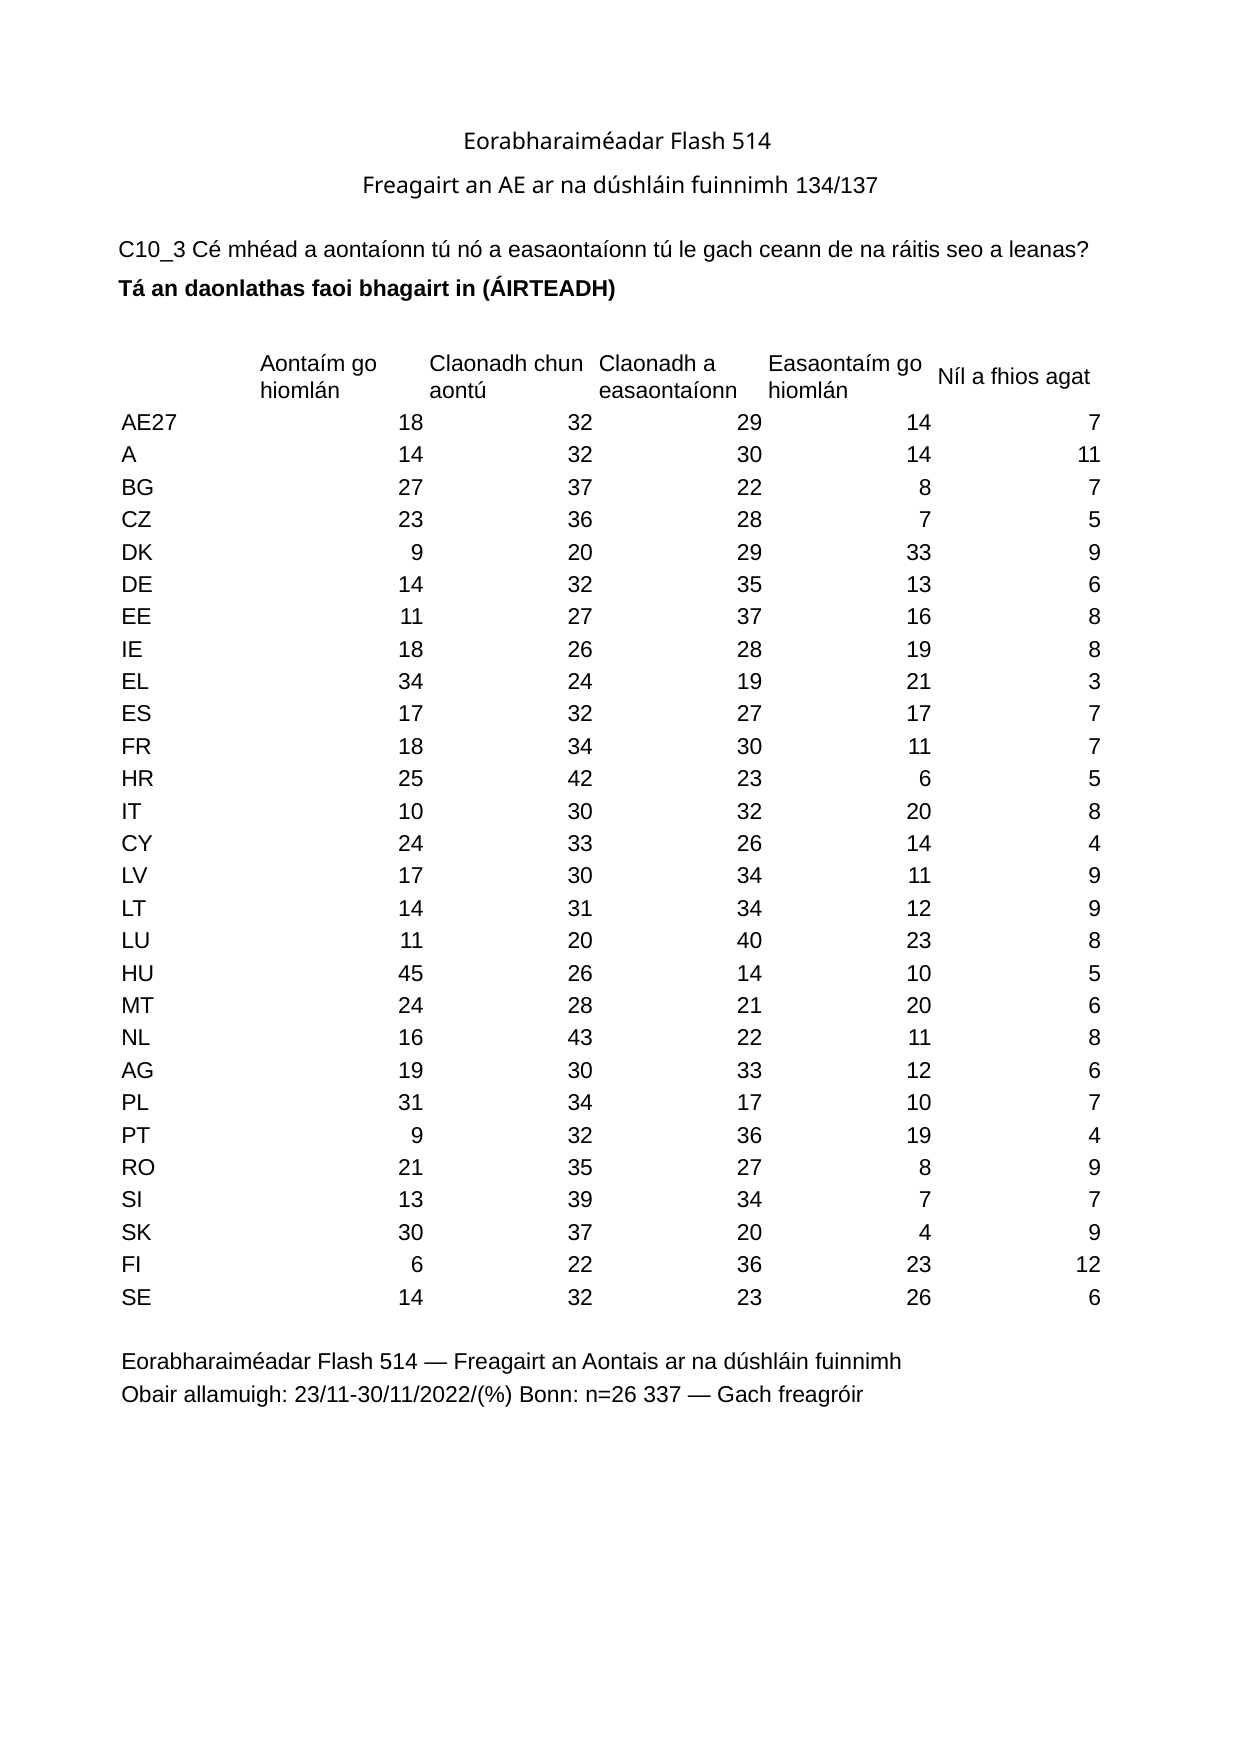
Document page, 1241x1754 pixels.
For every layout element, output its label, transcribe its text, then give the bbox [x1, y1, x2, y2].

table_cell 30 [426, 1054, 596, 1086]
table_cell RO [118, 1151, 257, 1183]
table_cell 5 [934, 503, 1104, 535]
table_cell 14 [257, 892, 426, 924]
table_cell 9 [934, 892, 1104, 924]
table_cell 13 [765, 568, 934, 600]
table_cell 14 [765, 406, 934, 438]
table_cell 14 [257, 438, 426, 471]
table_cell 9 [934, 1151, 1104, 1183]
table_cell 26 [426, 633, 596, 665]
table_cell 29 [596, 535, 765, 568]
table_cell 11 [934, 438, 1104, 471]
table_cell 36 [426, 503, 596, 535]
table_cell HR [118, 762, 257, 794]
table_cell SI [118, 1183, 257, 1216]
table_cell 43 [426, 1021, 596, 1054]
table_cell 13 [257, 1183, 426, 1216]
table_cell 6 [934, 568, 1104, 600]
table_cell 32 [426, 1281, 596, 1313]
table_cell 19 [257, 1054, 426, 1086]
table_cell 17 [596, 1086, 765, 1118]
table_cell DK [118, 535, 257, 568]
table_header Claonadh chun aontú [426, 347, 596, 406]
table_cell 7 [934, 698, 1104, 730]
table_cell 26 [765, 1281, 934, 1313]
table_cell 27 [596, 698, 765, 730]
table_cell 32 [426, 406, 596, 438]
table_cell FR [118, 730, 257, 762]
table_cell 6 [934, 1281, 1104, 1313]
table_cell 7 [934, 1086, 1104, 1118]
table_cell 18 [257, 730, 426, 762]
table_cell 20 [765, 795, 934, 827]
table_cell 7 [934, 1183, 1104, 1216]
table_cell 9 [257, 1119, 426, 1151]
table_cell 35 [596, 568, 765, 600]
table_cell 33 [765, 535, 934, 568]
table_cell 24 [257, 827, 426, 859]
table_cell Eorabharaiméadar Flash 514 — Freagairt an Aontais ar na dúshláin fuinnimh [118, 1345, 1104, 1378]
table_cell [765, 1313, 934, 1345]
table_cell 14 [257, 1281, 426, 1313]
table_cell 11 [765, 1021, 934, 1054]
table_cell 7 [934, 471, 1104, 503]
table_cell 8 [934, 924, 1104, 957]
table_cell 21 [257, 1151, 426, 1183]
table_cell 31 [257, 1086, 426, 1118]
table_cell 9 [934, 859, 1104, 892]
table_cell 8 [765, 471, 934, 503]
table_cell 37 [596, 600, 765, 633]
table_cell 5 [934, 957, 1104, 989]
table_cell 20 [596, 1216, 765, 1248]
table_cell 22 [426, 1248, 596, 1281]
table_cell 4 [765, 1216, 934, 1248]
table_header Easaontaím go hiomlán [765, 347, 934, 406]
table_cell 37 [426, 1216, 596, 1248]
table_header Aontaím go hiomlán [257, 347, 426, 406]
table_cell 35 [426, 1151, 596, 1183]
table_cell 24 [257, 989, 426, 1021]
table_cell 8 [934, 633, 1104, 665]
table_cell 19 [596, 665, 765, 697]
table_cell 10 [257, 795, 426, 827]
table_cell [257, 1313, 426, 1345]
table_cell 12 [765, 1054, 934, 1086]
table_cell LU [118, 924, 257, 957]
table_cell 30 [596, 438, 765, 471]
table_cell 17 [257, 859, 426, 892]
table_cell 42 [426, 762, 596, 794]
table_cell 23 [765, 1248, 934, 1281]
table_cell 4 [934, 827, 1104, 859]
table_cell 26 [596, 827, 765, 859]
table_cell 12 [765, 892, 934, 924]
table_cell 11 [257, 600, 426, 633]
table_cell FI [118, 1248, 257, 1281]
table_cell EL [118, 665, 257, 697]
table_cell 45 [257, 957, 426, 989]
table_cell 39 [426, 1183, 596, 1216]
table_cell 7 [765, 1183, 934, 1216]
table_cell 8 [934, 600, 1104, 633]
table_cell 12 [934, 1248, 1104, 1281]
table_cell 23 [257, 503, 426, 535]
table_cell CY [118, 827, 257, 859]
table_cell 3 [934, 665, 1104, 697]
table_header Níl a fhios agat [934, 347, 1104, 406]
table_cell 20 [426, 535, 596, 568]
table_cell 8 [765, 1151, 934, 1183]
table_cell [596, 1313, 765, 1345]
table_cell Obair allamuigh: 23/11-30/11/2022/(%) Bonn: n=26 337 — Gach freagróir [118, 1378, 1104, 1410]
table_cell 11 [765, 859, 934, 892]
table_cell [426, 1313, 596, 1345]
table_cell [934, 1313, 1104, 1345]
table_cell 10 [765, 957, 934, 989]
table_cell 5 [934, 762, 1104, 794]
text C10_3 Cé mhéad a aontaíonn tú nó a easaontaíonn tú le gach ceann de na ráitis seo a leanas? [118, 236, 1122, 262]
table_cell 7 [934, 406, 1104, 438]
table_cell SK [118, 1216, 257, 1248]
table_cell 33 [426, 827, 596, 859]
table_cell AE27 [118, 406, 257, 438]
table_cell 25 [257, 762, 426, 794]
table_cell 34 [596, 892, 765, 924]
table_cell 24 [426, 665, 596, 697]
table_cell 20 [765, 989, 934, 1021]
table_cell 17 [257, 698, 426, 730]
table_cell 32 [426, 698, 596, 730]
table_cell 8 [934, 1021, 1104, 1054]
table_cell 6 [257, 1248, 426, 1281]
table_cell IT [118, 795, 257, 827]
table_cell LT [118, 892, 257, 924]
table_cell PL [118, 1086, 257, 1118]
table_cell 19 [765, 633, 934, 665]
table_cell 23 [596, 762, 765, 794]
table_cell 19 [765, 1119, 934, 1151]
table_cell 21 [765, 665, 934, 697]
table_cell 20 [426, 924, 596, 957]
table_cell 16 [257, 1021, 426, 1054]
table_cell 33 [596, 1054, 765, 1086]
table_cell 9 [934, 1216, 1104, 1248]
table_cell 27 [257, 471, 426, 503]
table_cell 14 [765, 438, 934, 471]
table_cell 37 [426, 471, 596, 503]
table_cell 27 [596, 1151, 765, 1183]
table_cell 23 [765, 924, 934, 957]
table_cell 27 [426, 600, 596, 633]
table_cell 18 [257, 633, 426, 665]
table_cell DE [118, 568, 257, 600]
table_cell 32 [426, 568, 596, 600]
table_cell 14 [257, 568, 426, 600]
table_cell EE [118, 600, 257, 633]
table_header Claonadh a easaontaíonn [596, 347, 765, 406]
table_cell IE [118, 633, 257, 665]
table_cell AG [118, 1054, 257, 1086]
table_header [118, 347, 257, 406]
table_cell 36 [596, 1248, 765, 1281]
table_cell 9 [934, 535, 1104, 568]
table_cell 14 [596, 957, 765, 989]
table_cell 7 [765, 503, 934, 535]
table_cell 34 [596, 859, 765, 892]
table_cell MT [118, 989, 257, 1021]
table_cell 30 [426, 859, 596, 892]
table_cell 34 [257, 665, 426, 697]
table_cell 30 [596, 730, 765, 762]
table_cell 7 [934, 730, 1104, 762]
table_cell HU [118, 957, 257, 989]
table_cell 26 [426, 957, 596, 989]
table_cell 11 [765, 730, 934, 762]
table_cell 28 [596, 633, 765, 665]
table_cell 30 [257, 1216, 426, 1248]
table_cell 22 [596, 1021, 765, 1054]
table_cell 32 [596, 795, 765, 827]
table_cell ES [118, 698, 257, 730]
table_cell 40 [596, 924, 765, 957]
table_cell NL [118, 1021, 257, 1054]
table_cell 30 [426, 795, 596, 827]
table_cell 6 [765, 762, 934, 794]
table_cell 29 [596, 406, 765, 438]
table_cell SE [118, 1281, 257, 1313]
table_cell 36 [596, 1119, 765, 1151]
table_cell 22 [596, 471, 765, 503]
table_cell 4 [934, 1119, 1104, 1151]
table_cell 32 [426, 1119, 596, 1151]
text Tá an daonlathas faoi bhagairt in (ÁIRTEADH) [118, 275, 1122, 302]
table_cell CZ [118, 503, 257, 535]
table_cell 11 [257, 924, 426, 957]
table_cell 21 [596, 989, 765, 1021]
table_cell BG [118, 471, 257, 503]
table_cell 34 [596, 1183, 765, 1216]
table_cell 28 [596, 503, 765, 535]
table_cell 31 [426, 892, 596, 924]
table_cell 28 [426, 989, 596, 1021]
table_cell 18 [257, 406, 426, 438]
table_cell 16 [765, 600, 934, 633]
table_cell 8 [934, 795, 1104, 827]
table_cell PT [118, 1119, 257, 1151]
table_cell [118, 1313, 257, 1345]
table_cell 34 [426, 730, 596, 762]
table_cell 9 [257, 535, 426, 568]
table_cell A [118, 438, 257, 471]
table_cell LV [118, 859, 257, 892]
table_cell 32 [426, 438, 596, 471]
table_cell 23 [596, 1281, 765, 1313]
table_cell 14 [765, 827, 934, 859]
table_cell 6 [934, 1054, 1104, 1086]
table_cell 17 [765, 698, 934, 730]
table_cell 6 [934, 989, 1104, 1021]
table_cell 34 [426, 1086, 596, 1118]
table_cell 10 [765, 1086, 934, 1118]
